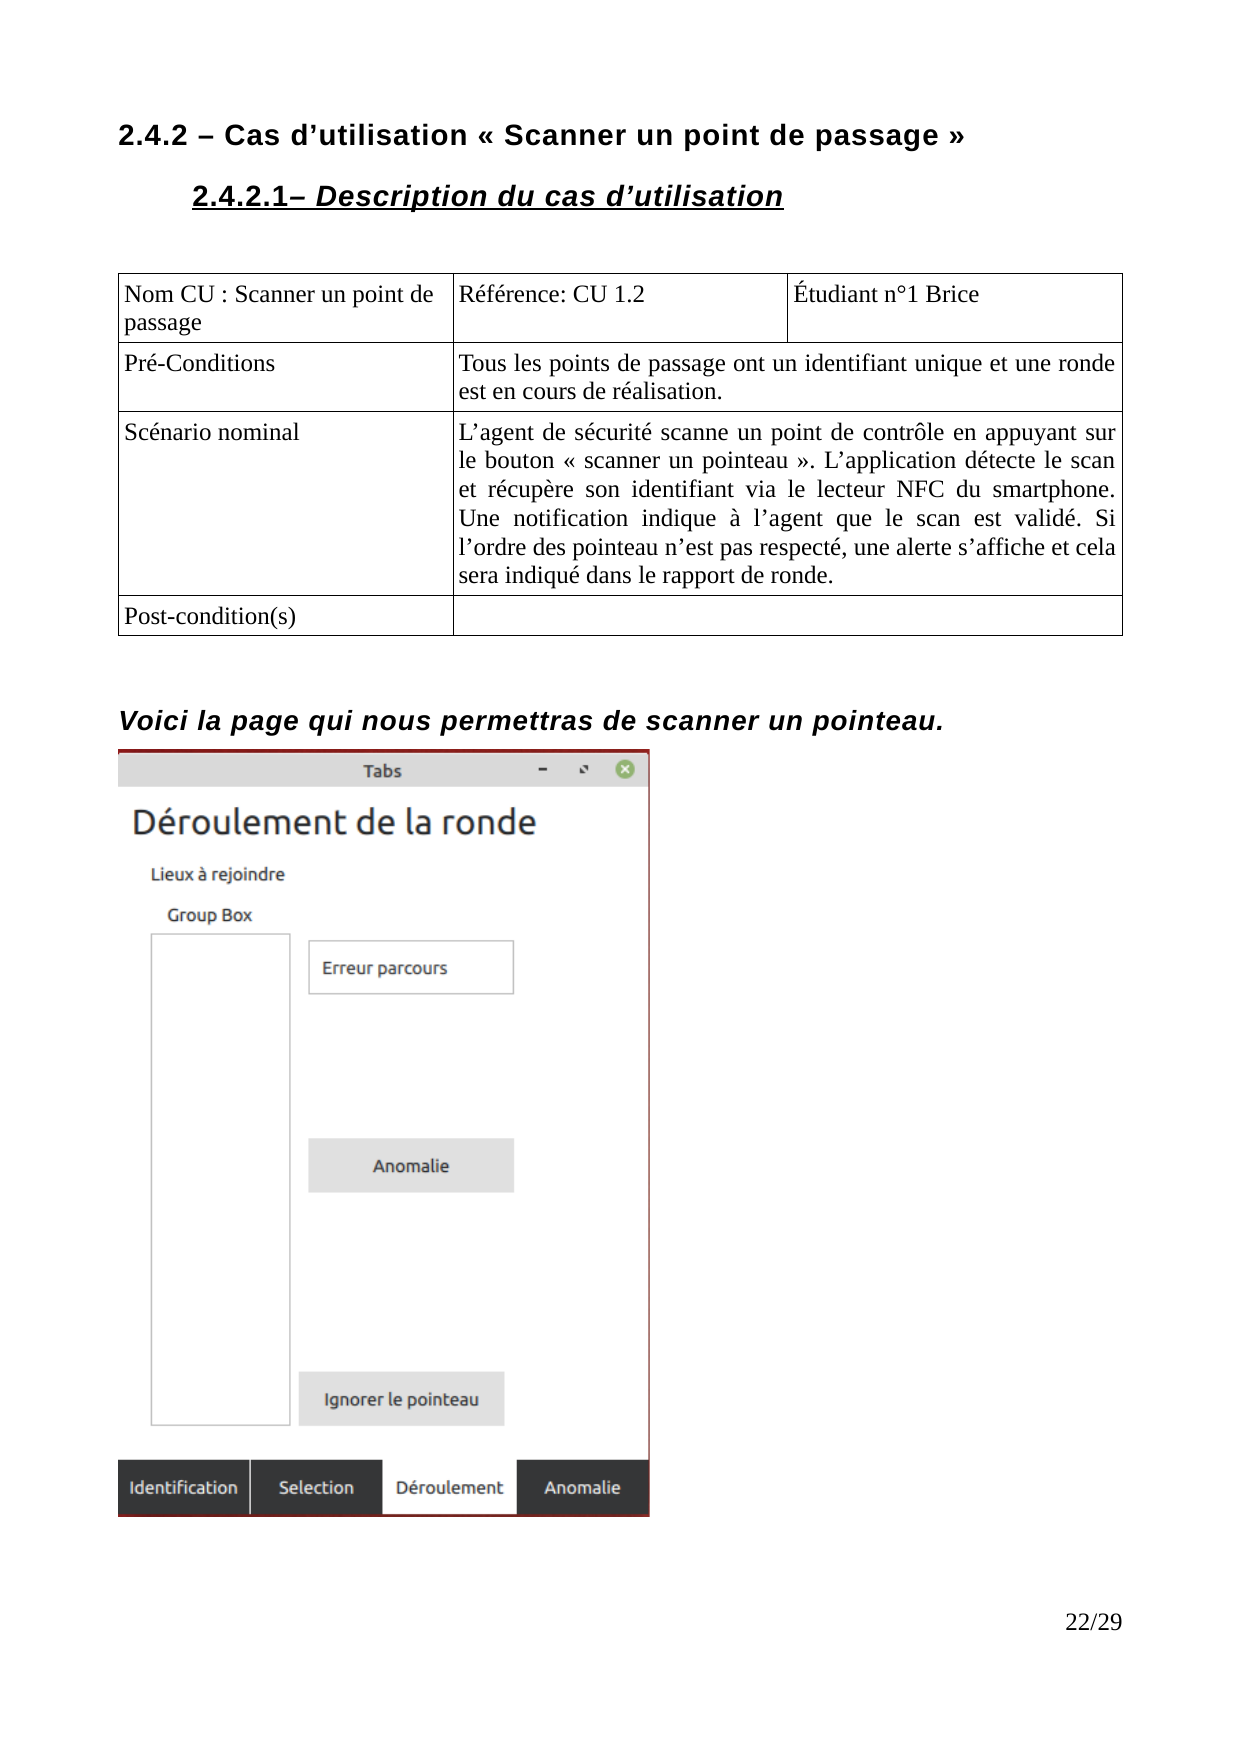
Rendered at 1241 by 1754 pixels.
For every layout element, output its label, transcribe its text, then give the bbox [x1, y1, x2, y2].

table_header Nom CU : Scanner un point de passage [119, 274, 453, 342]
table_cell [454, 596, 1122, 635]
table_cell Tous les points de passage ont un identifiant unique et une ronde est en cours de réalisation. [454, 343, 1122, 411]
table_cell L’agent de sécurité scanne un point de contrôle en appuyant sur le bouton « scanner un pointeau ». L’application détecte le scan et récupère son identifiant via le lecteur NFC du smartphone. Une notification indique à l’agent que le scan est validé. Si l’ordre des pointeau n’est pas respecté, une alerte s’affiche et cela sera indiqué dans le rapport de ronde. [454, 412, 1122, 595]
table_header Étudiant n°1 Brice [788, 274, 1122, 342]
table_cell Scénario nominal [119, 412, 453, 595]
picture [118, 749, 650, 1517]
table_cell Pré-Conditions [119, 343, 453, 411]
subtitle 2.4.2.1– Description du cas d’utilisation [118, 179, 1122, 213]
table_cell Post-condition(s) [119, 596, 453, 635]
table_header Référence: CU 1.2 [454, 274, 787, 342]
subtitle Voici la page qui nous permettras de scanner un pointeau. [118, 705, 1122, 737]
subtitle 2.4.2 – Cas d’utilisation « Scanner un point de passage » [118, 118, 1122, 152]
